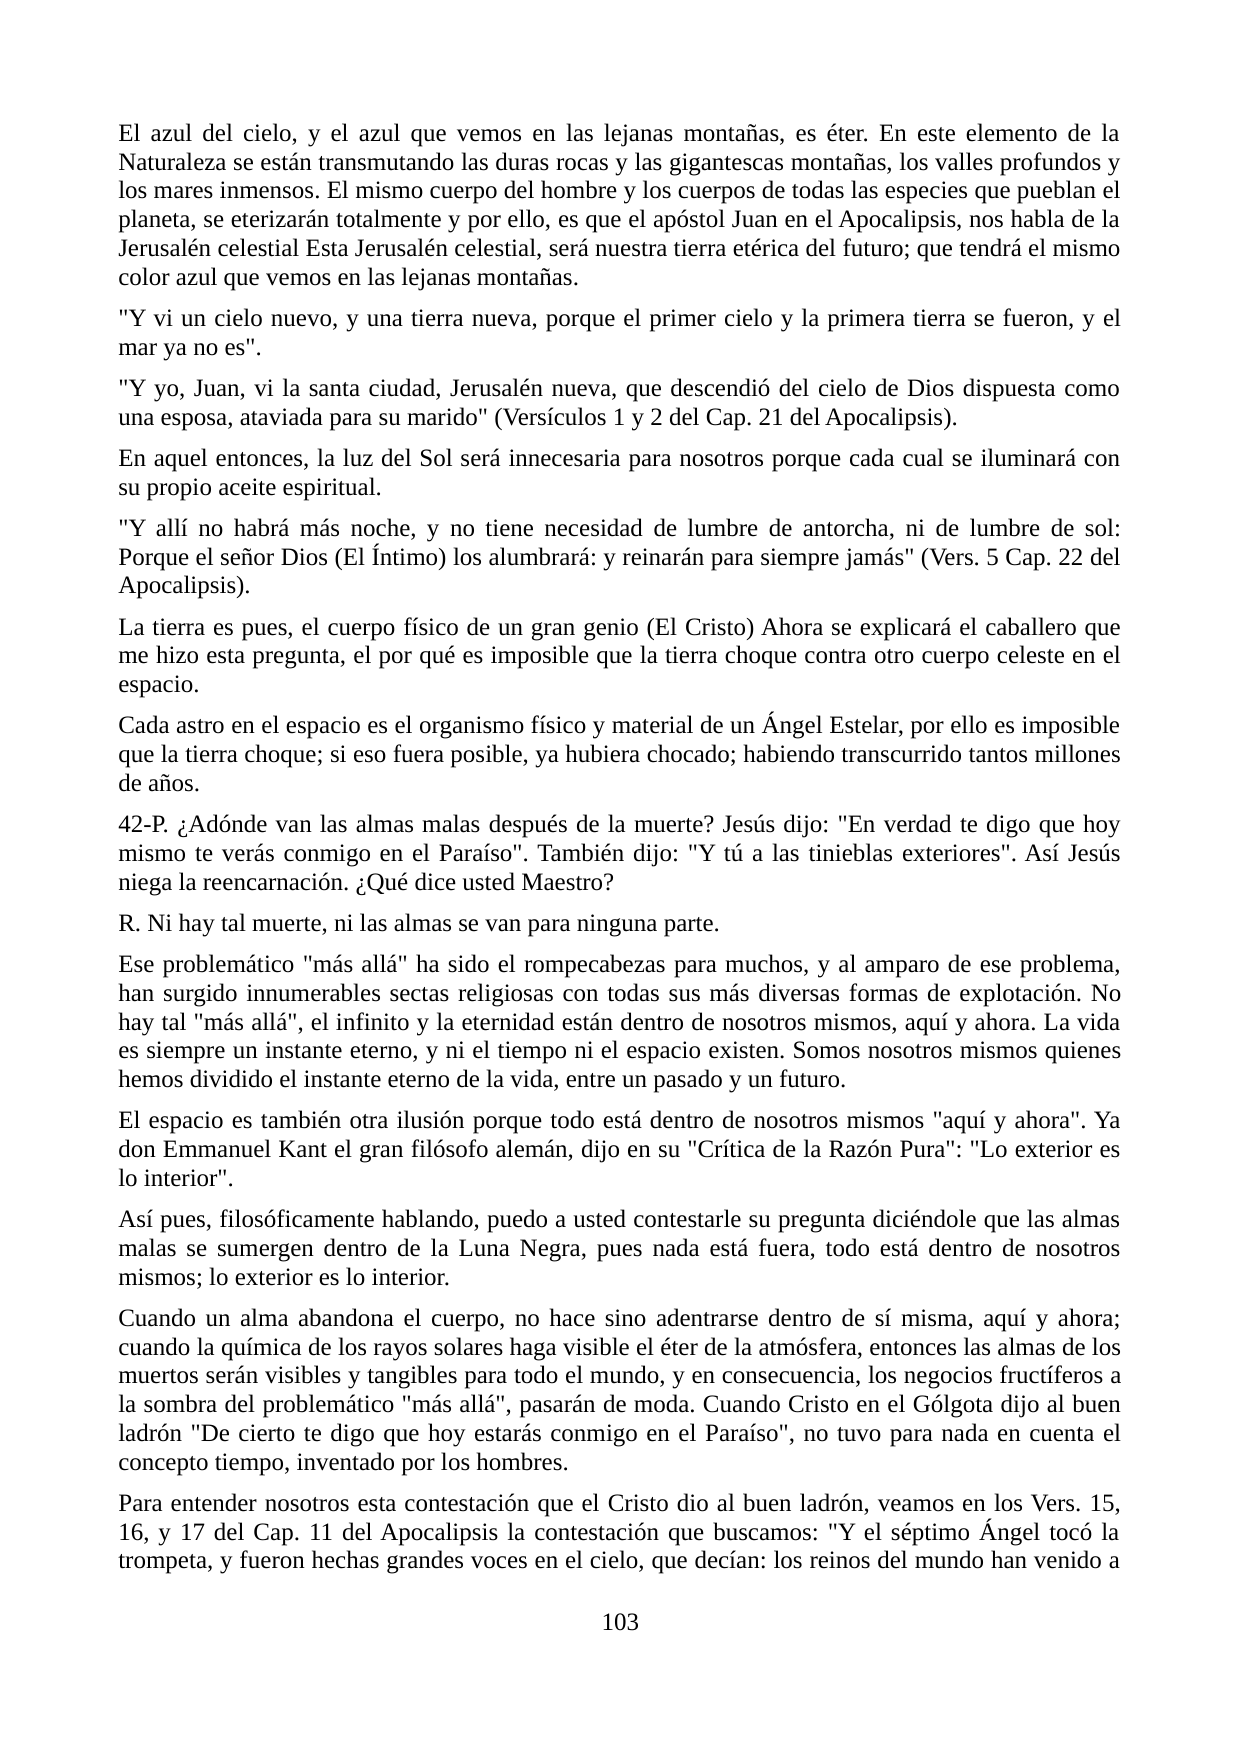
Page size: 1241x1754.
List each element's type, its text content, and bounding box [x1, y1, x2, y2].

text "Y vi un cielo nuevo, y una tierra nueva, porque el primer cielo y la primera tierra se fueron, y el mar ya no es". [118, 303, 1122, 361]
text Para entender nosotros esta contestación que el Cristo dio al buen ladrón, veamos en los Vers. 15, 16, y 17 del Cap. 11 del Apocalipsis la contestación que buscamos: "Y el séptimo Ángel tocó la trompeta, y fueron hechas grandes voces en el cielo, que decían: los reinos del mundo han venido a [118, 1488, 1122, 1574]
text El azul del cielo, y el azul que vemos en las lejanas montañas, es éter. En este elemento de la Naturaleza se están transmutando las duras rocas y las gigantescas montañas, los valles profundos y los mares inmensos. El mismo cuerpo del hombre y los cuerpos de todas las especies que pueblan el planeta, se eterizarán totalmente y por ello, es que el apóstol Juan en el Apocalipsis, nos habla de la Jerusalén celestial Esta Jerusalén celestial, será nuestra tierra etérica del futuro; que tendrá el mismo color azul que vemos en las lejanas montañas. [118, 118, 1122, 291]
text R. Ni hay tal muerte, ni las almas se van para ninguna parte. [118, 908, 1122, 937]
text La tierra es pues, el cuerpo físico de un gran genio (El Cristo) Ahora se explicará el caballero que me hizo esta pregunta, el por qué es imposible que la tierra choque contra otro cuerpo celeste en el espacio. [118, 612, 1122, 698]
text Así pues, filosóficamente hablando, puedo a usted contestarle su pregunta diciéndole que las almas malas se sumergen dentro de la Luna Negra, pues nada está fuera, todo está dentro de nosotros mismos; lo exterior es lo interior. [118, 1204, 1122, 1291]
text Ese problemático "más allá" ha sido el rompecabezas para muchos, y al amparo de ese problema, han surgido innumerables sectas religiosas con todas sus más diversas formas de explotación. No hay tal "más allá", el infinito y la eternidad están dentro de nosotros mismos, aquí y ahora. La vida es siempre un instante eterno, y ni el tiempo ni el espacio existen. Somos nosotros mismos quienes hemos dividido el instante eterno de la vida, entre un pasado y un futuro. [118, 949, 1122, 1093]
text 42-P. ¿Adónde van las almas malas después de la muerte? Jesús dijo: "En verdad te digo que hoy mismo te verás conmigo en el Paraíso". También dijo: "Y tú a las tinieblas exteriores". Así Jesús niega la reencarnación. ¿Qué dice usted Maestro? [118, 809, 1122, 896]
text El espacio es también otra ilusión porque todo está dentro de nosotros mismos "aquí y ahora". Ya don Emmanuel Kant el gran filósofo alemán, dijo en su "Crítica de la Razón Pura": "Lo exterior es lo interior". [118, 1106, 1122, 1192]
text Cuando un alma abandona el cuerpo, no hace sino adentrarse dentro de sí misma, aquí y ahora; cuando la química de los rayos solares haga visible el éter de la atmósfera, entonces las almas de los muertos serán visibles y tangibles para todo el mundo, y en consecuencia, los negocios fructíferos a la sombra del problemático "más allá", pasarán de moda. Cuando Cristo en el Gólgota dijo al buen ladrón "De cierto te digo que hoy estarás conmigo en el Paraíso", no tuvo para nada en cuenta el concepto tiempo, inventado por los hombres. [118, 1303, 1122, 1476]
text Cada astro en el espacio es el organismo físico y material de un Ángel Estelar, por ello es imposible que la tierra choque; si eso fuera posible, ya hubiera chocado; habiendo transcurrido tantos millones de años. [118, 711, 1122, 797]
text "Y allí no habrá más noche, y no tiene necesidad de lumbre de antorcha, ni de lumbre de sol: Porque el señor Dios (El Íntimo) los alumbrará: y reinarán para siempre jamás" (Vers. 5 Cap. 22 del Apocalipsis). [118, 513, 1122, 599]
text "Y yo, Juan, vi la santa ciudad, Jerusalén nueva, que descendió del cielo de Dios dispuesta como una esposa, ataviada para su marido" (Versículos 1 y 2 del Cap. 21 del Apocalipsis). [118, 373, 1122, 431]
text En aquel entonces, la luz del Sol será innecesaria para nosotros porque cada cual se iluminará con su propio aceite espiritual. [118, 443, 1122, 501]
